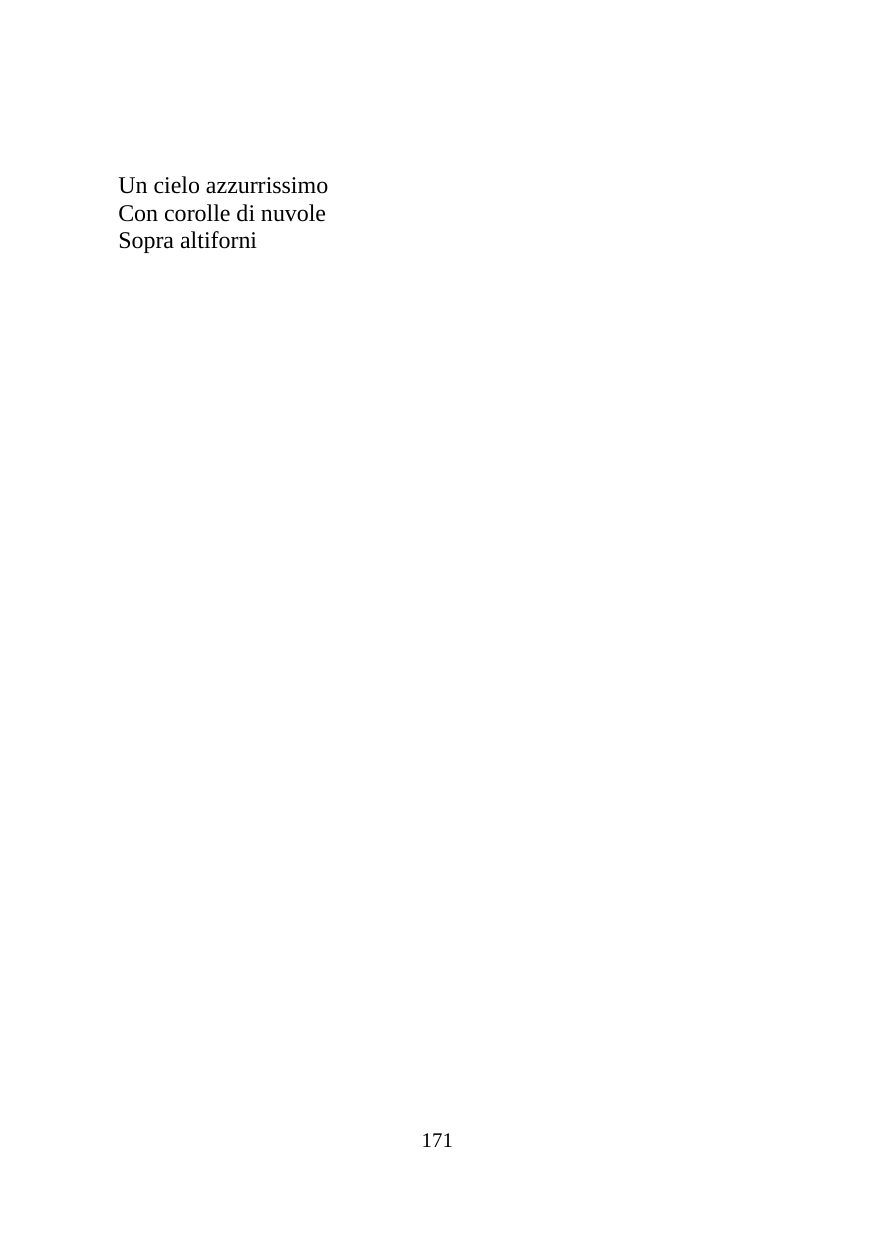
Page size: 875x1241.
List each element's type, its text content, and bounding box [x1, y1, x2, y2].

text Sopra altiforni [88, 227, 786, 254]
text Con corolle di nuvole [88, 199, 786, 227]
text Un cielo azzurrissimo [88, 171, 786, 199]
